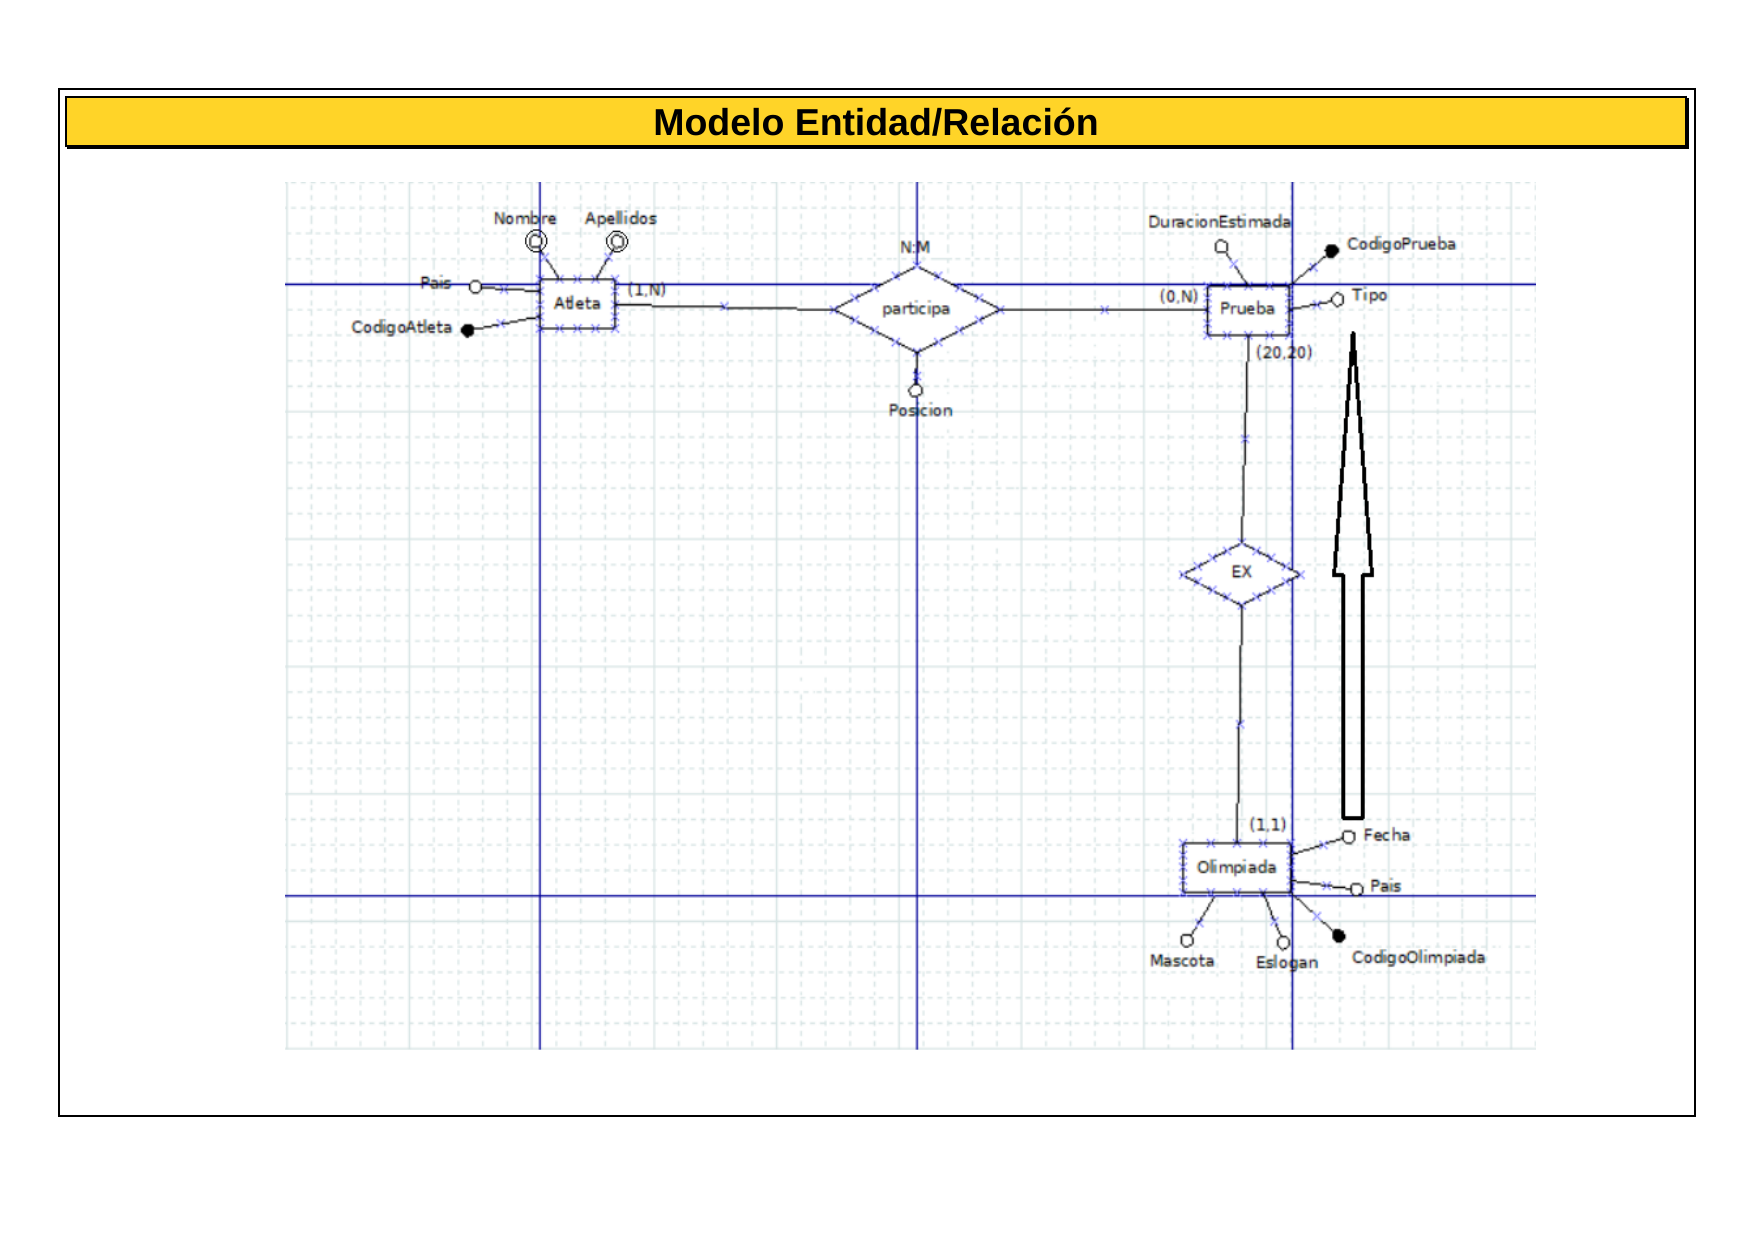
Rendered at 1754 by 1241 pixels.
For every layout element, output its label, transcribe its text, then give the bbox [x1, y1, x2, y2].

picture [285, 182, 1536, 1054]
table_header Modelo Entidad/Relación [60, 90, 1694, 155]
table_cell [60, 155, 1694, 1115]
